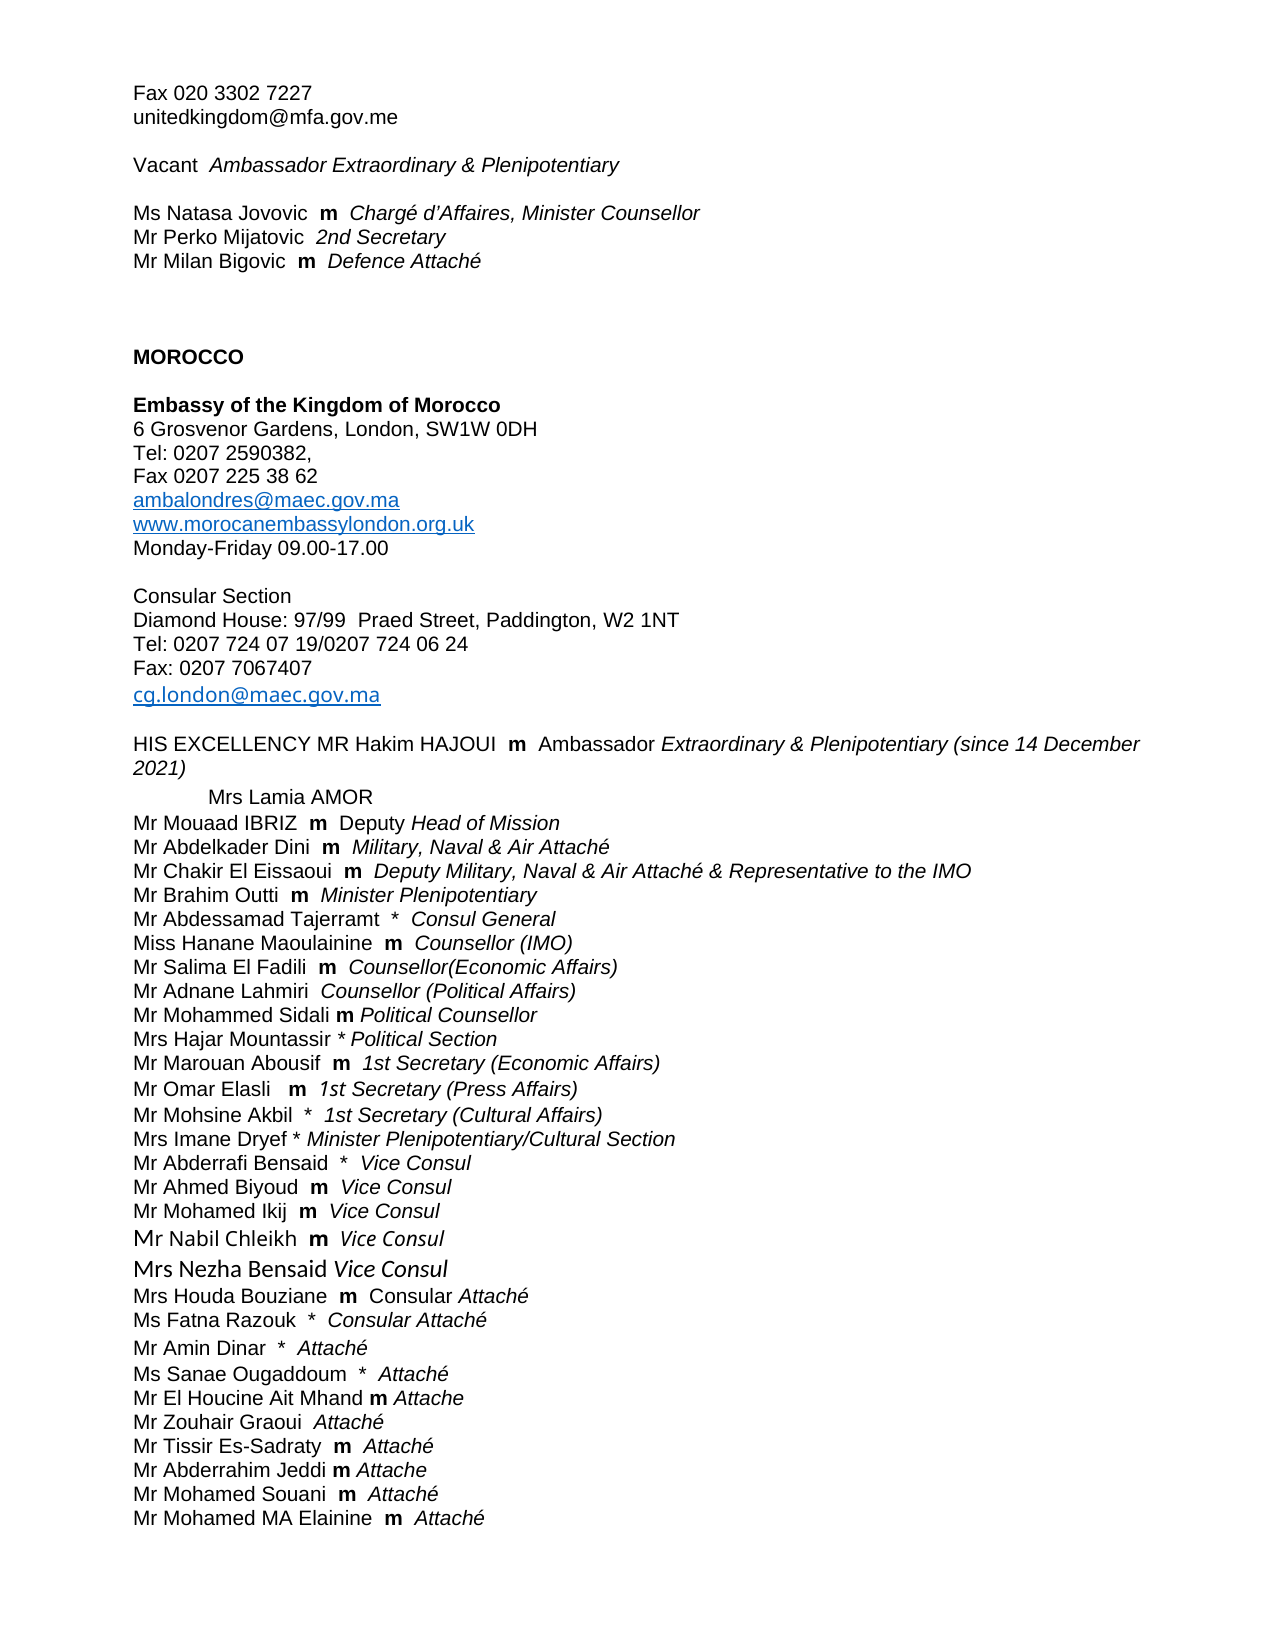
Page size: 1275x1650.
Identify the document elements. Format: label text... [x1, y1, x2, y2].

text Mr Marouan Abousif m 1st Secretary (Economic Affairs) [133, 1050, 1181, 1074]
text Ms Natasa Jovovic m Chargé d’Affaires, Minister Counsellor [133, 201, 1181, 225]
text Tel: 0207 724 07 19/0207 724 06 24 [133, 632, 1181, 656]
text Tel: 0207 2590382, [133, 440, 1181, 464]
text ambalondres@maec.gov.ma www.morocanembassylondon.org.uk Monday-Friday 09.00-17.00 Consular Section Diamond House: 97/99 Praed Street, Paddington, W2 1NT [133, 488, 1181, 632]
text Mr Amin Dinar * Attaché Ms Sanae Ougaddoum * Attaché [133, 1331, 1181, 1386]
text Fax 0207 225 38 62 [133, 464, 1181, 488]
text Fax: 0207 7067407 [133, 656, 1181, 680]
text Mr Abderrahim Jeddi m Attache [133, 1458, 1181, 1482]
text Mr Zouhair Graoui Attaché Mr Tissir Es-Sadraty m Attaché [133, 1410, 1181, 1458]
text Embassy of the Kingdom of Morocco [133, 392, 1181, 416]
text Vacant Ambassador Extraordinary & Plenipotentiary [133, 153, 1181, 177]
text MOROCCO [133, 344, 1181, 368]
text Mr El Houcine Ait Mhand m Attache [133, 1386, 1181, 1410]
text Mr Omar Elasli m 1st Secretary (Press Affairs) [133, 1074, 1181, 1103]
text Fax 020 3302 7227 [133, 81, 1181, 105]
text Mrs Nezha Bensaid Vice Consul Mrs Houda Bouziane m Consular Attaché Ms Fatna Razouk * Consular Attaché [133, 1253, 1181, 1331]
text Mr Mohammed Sidali m Political Counsellor [133, 1002, 1181, 1026]
text Mr Nabil Chleikh m Vice Consul [133, 1222, 1181, 1253]
text Mr Milan Bigovic m Defence Attaché [133, 249, 1181, 273]
text Mrs Imane Dryef * Minister Plenipotentiary/Cultural Section Mr Abderrafi Bensaid * Vice Consul Mr Ahmed Biyoud m Vice Consul Mr Mohamed Ikij m Vice Consul [133, 1127, 1181, 1222]
text Mrs Hajar Mountassir * Political Section [133, 1026, 1181, 1050]
text Mr Perko Mijatovic 2nd Secretary [133, 225, 1181, 249]
text cg.london@maec.gov.ma HIS EXCELLENCY MR Hakim HAJOUI m Ambassador Extraordinary & Plenipotentiary (since 14 December 2021) Mrs Lamia AMOR Mr Mouaad IBRIZ m Deputy Head of Mission Mr Abdelkader Dini m Military, Naval & Air Attaché Mr Chakir El Eissaoui m Deputy Military, Naval & Air Attaché & Representative to the IMO Mr Brahim Outti m Minister Plenipotentiary Mr Abdessamad Tajerramt * Consul General Miss Hanane Maoulainine m Counsellor (IMO) Mr Salima El Fadili m Counsellor(Economic Affairs) [133, 680, 1181, 978]
text Mr Adnane Lahmiri Counsellor (Political Affairs) [133, 978, 1181, 1002]
text 6 Grosvenor Gardens, London, SW1W 0DH [133, 416, 1181, 440]
text Mr Mohsine Akbil * 1st Secretary (Cultural Affairs) [133, 1103, 1181, 1127]
text unitedkingdom@mfa.gov.me [133, 105, 1181, 129]
text Mr Mohamed Souani m Attaché Mr Mohamed MA Elainine m Attaché [133, 1482, 1181, 1530]
